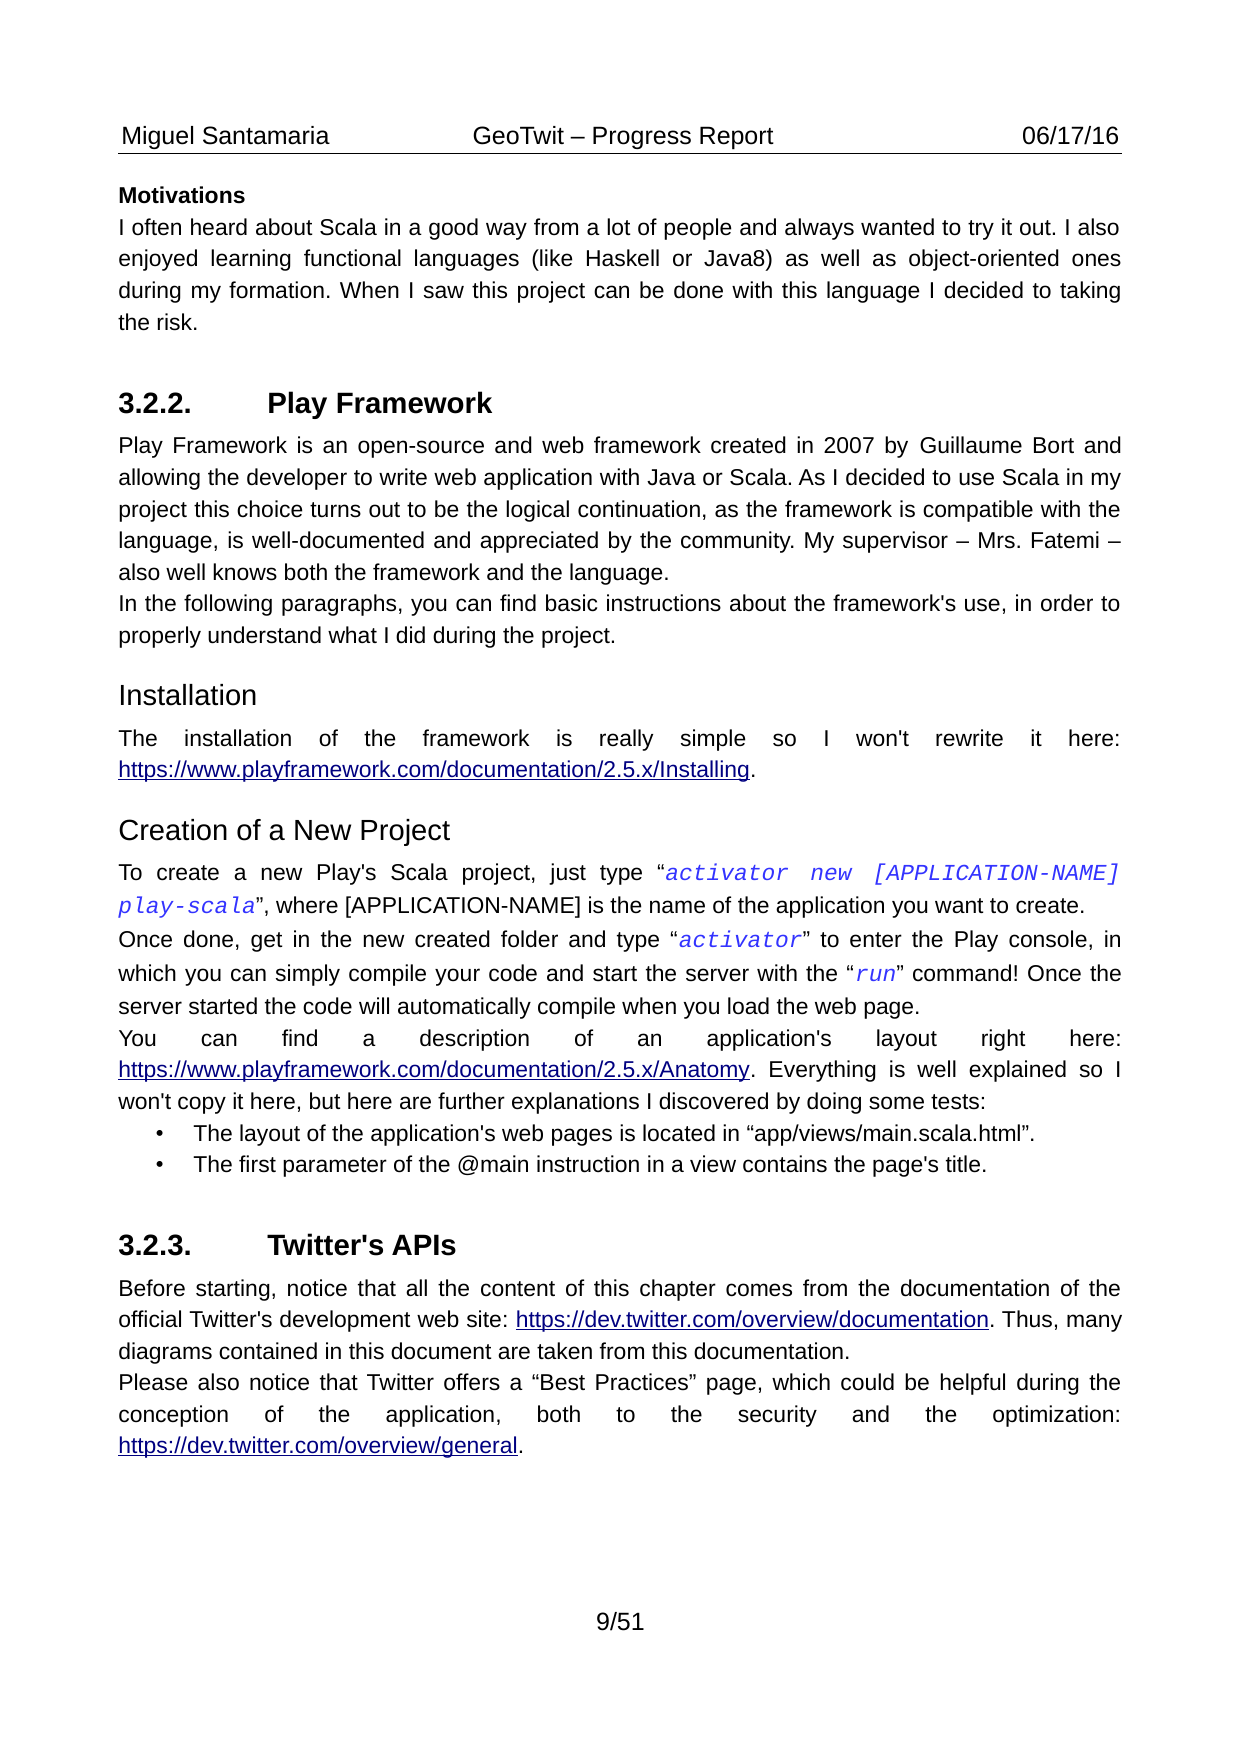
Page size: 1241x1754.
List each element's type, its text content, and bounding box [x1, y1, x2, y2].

list The layout of the application's web pages is located in “app/views/main.scala.html”. [156, 1119, 1122, 1146]
subtitle Play Framework [118, 386, 1122, 420]
list The first parameter of the @main instruction in a view contains the page's title. [156, 1151, 1122, 1177]
text Once done, get in the new created folder and type “activator” to enter the Play console, in which you can simply compile your code and start the server with the “run” command! Once the server started the code will automatically compile when you load the web page. [118, 926, 1122, 1019]
subtitle Creation of a New Project [118, 813, 1122, 846]
subtitle Twitter's APIs [118, 1228, 1122, 1262]
subtitle Installation [118, 678, 1122, 712]
text Before starting, notice that all the content of this chapter comes from the documentation of the official Twitter's development web site: https://dev.twitter.com/overview/documentation. Thus, many diagrams contained in this document are taken from this documentation. [118, 1274, 1122, 1364]
text To create a new Play's Scala project, just type “activator new [APPLICATION-NAME] play-scala”, where [APPLICATION-NAME] is the name of the application you want to create. [118, 859, 1122, 921]
text You can find a description of an application's layout right here: https://www.playframework.com/documentation/2.5.x/Anatomy. Everything is well explained so I won't copy it here, but here are further explanations I discovered by doing some tests: [118, 1025, 1122, 1114]
text In the following paragraphs, you can find basic instructions about the framework's use, in order to properly understand what I did during the project. [118, 590, 1122, 648]
text Play Framework is an open-source and web framework created in 2007 by Guillaume Bort and allowing the developer to write web application with Java or Scala. As I decided to use Scala in my project this choice turns out to be the logical continuation, as the framework is compatible with the language, is well-documented and appreciated by the community. My supervisor – Mrs. Fatemi – also well knows both the framework and the language. [118, 432, 1122, 585]
text Motivations [118, 182, 1122, 209]
text I often heard about Scala in a good way from a lot of people and always wanted to try it out. I also enjoyed learning functional languages (like Haskell or Java8) as well as object-oriented ones during my formation. When I saw this project can be done with this language I decided to taking the risk. [118, 214, 1122, 335]
text Please also notice that Twitter offers a “Best Practices” page, which could be helpful during the conception of the application, both to the security and the optimization: https://dev.twitter.com/overview/general. [118, 1369, 1122, 1459]
text The installation of the framework is really simple so I won't rewrite it here: https://www.playframework.com/documentation/2.5.x/Installing. [118, 724, 1122, 782]
